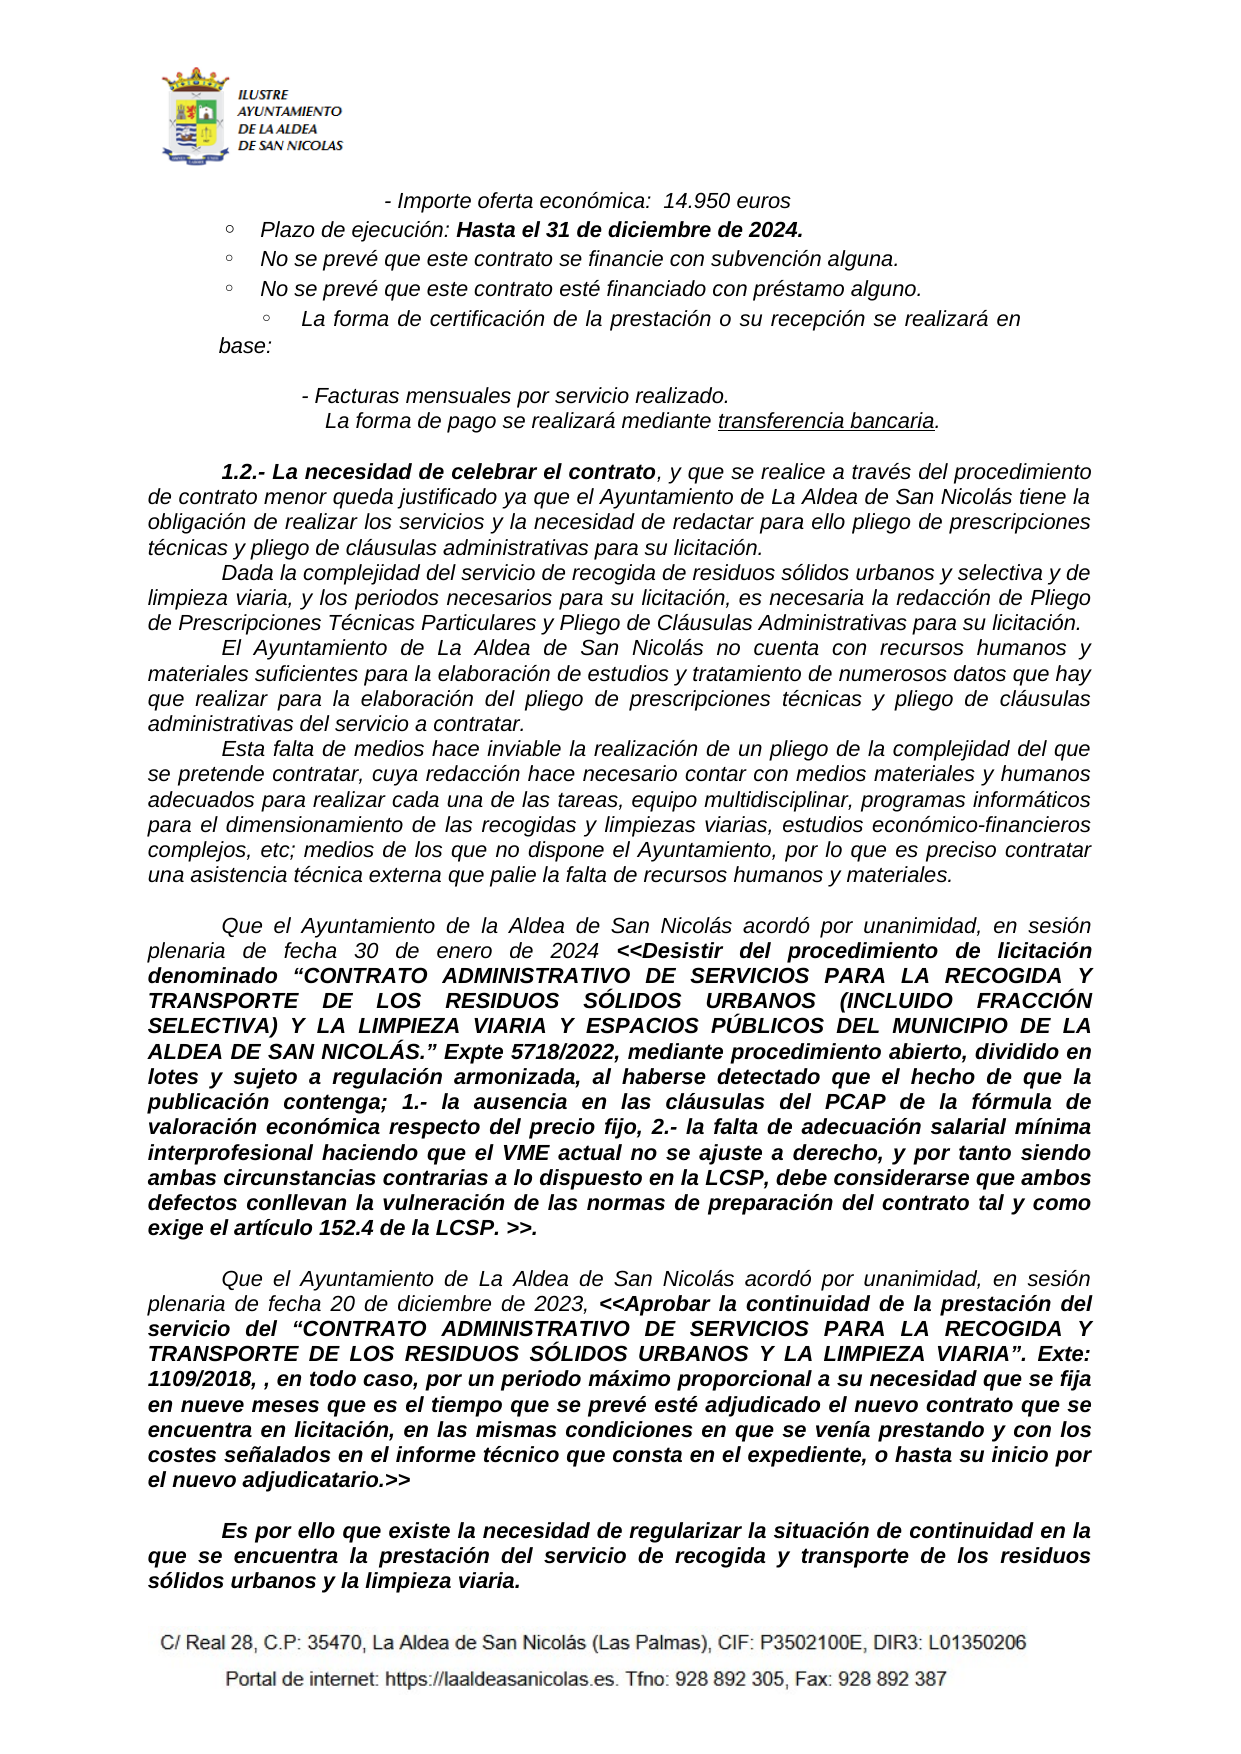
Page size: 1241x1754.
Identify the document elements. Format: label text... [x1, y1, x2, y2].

text - Facturas mensuales por servicio realizado. [260, 383, 1022, 408]
text La forma de pago se realizará mediante transferencia bancaria. [148, 408, 1022, 434]
picture [148, 59, 359, 173]
list La forma de certificación de la prestación o su recepción se realizará en base: [218, 303, 1022, 358]
text El Ayuntamiento de La Aldea de San Nicolás no cuenta con recursos humanos y materiales suficientes para la elaboración de estudios y tratamiento de numerosos datos que hay que realizar para la elaboración del pliego de prescripciones técnicas y pliego de cláusulas administrativas del servicio a contratar. [148, 635, 1093, 736]
list Plazo de ejecución: Hasta el 31 de diciembre de 2024. [223, 214, 1093, 243]
text Esta falta de medios hace inviable la realización de un pliego de la complejidad del que se pretende contratar, cuya redacción hace necesario contar con medios materiales y humanos adecuados para realizar cada una de las tareas, equipo multidisciplinar, programas informáticos para el dimensionamiento de las recogidas y limpiezas viarias, estudios económico-financieros complejos, etc; medios de los que no dispone el Ayuntamiento, por lo que es preciso contratar una asistencia técnica externa que palie la falta de recursos humanos y materiales. [148, 736, 1093, 887]
text Dada la complejidad del servicio de recogida de residuos sólidos urbanos y selectiva y de limpieza viaria, y los periodos necesarios para su licitación, es necesaria la redacción de Pliego de Prescripciones Técnicas Particulares y Pliego de Cláusulas Administrativas para su licitación. [148, 560, 1093, 635]
list No se prevé que este contrato se financie con subvención alguna. [223, 243, 1093, 273]
text - Importe oferta económica: 14.950 euros [148, 188, 1093, 214]
text Que el Ayuntamiento de La Aldea de San Nicolás acordó por unanimidad, en sesión plenaria de fecha 20 de diciembre de 2023, <<Aprobar la continuidad de la prestación del servicio del “CONTRATO ADMINISTRATIVO DE SERVICIOS PARA LA RECOGIDA Y TRANSPORTE DE LOS RESIDUOS SÓLIDOS URBANOS Y LA LIMPIEZA VIARIA”. Exte: 1109/2018, , en todo caso, por un periodo máximo proporcional a su necesidad que se fija en nueve meses que es el tiempo que se prevé esté adjudicado el nuevo contrato que se encuentra en licitación, en las mismas condiciones en que se venía prestando y con los costes señalados en el informe técnico que consta en el expediente, o hasta su inicio por el nuevo adjudicatario.>> [148, 1266, 1093, 1492]
text Que el Ayuntamiento de la Aldea de San Nicolás acordó por unanimidad, en sesión plenaria de fecha 30 de enero de 2024 <<Desistir del procedimiento de licitación denominado “CONTRATO ADMINISTRATIVO DE SERVICIOS PARA LA RECOGIDA Y TRANSPORTE DE LOS RESIDUOS SÓLIDOS URBANOS (INCLUIDO FRACCIÓN SELECTIVA) Y LA LIMPIEZA VIARIA Y ESPACIOS PÚBLICOS DEL MUNICIPIO DE LA ALDEA DE SAN NICOLÁS.” Expte 5718/2022, mediante procedimiento abierto, dividido en lotes y sujeto a regulación armonizada, al haberse detectado que el hecho de que la publicación contenga; 1.- la ausencia en las cláusulas del PCAP de la fórmula de valoración económica respecto del precio fijo, 2.- la falta de adecuación salarial mínima interprofesional haciendo que el VME actual no se ajuste a derecho, y por tanto siendo ambas circunstancias contrarias a lo dispuesto en la LCSP, debe considerarse que ambos defectos conllevan la vulneración de las normas de preparación del contrato tal y como exige el artículo 152.4 de la LCSP. >>. [148, 913, 1093, 1240]
text Es por ello que existe la necesidad de regularizar la situación de continuidad en la que se encuentra la prestación del servicio de recogida y transporte de los residuos sólidos urbanos y la limpieza viaria. [148, 1518, 1093, 1593]
picture [148, 1626, 1034, 1695]
list No se prevé que este contrato esté financiado con préstamo alguno. [223, 273, 1093, 303]
text 1.2.- La necesidad de celebrar el contrato, y que se realice a través del procedimiento de contrato menor queda justificado ya que el Ayuntamiento de La Aldea de San Nicolás tiene la obligación de realizar los servicios y la necesidad de redactar para ello pliego de prescripciones técnicas y pliego de cláusulas administrativas para su licitación. [148, 459, 1093, 560]
